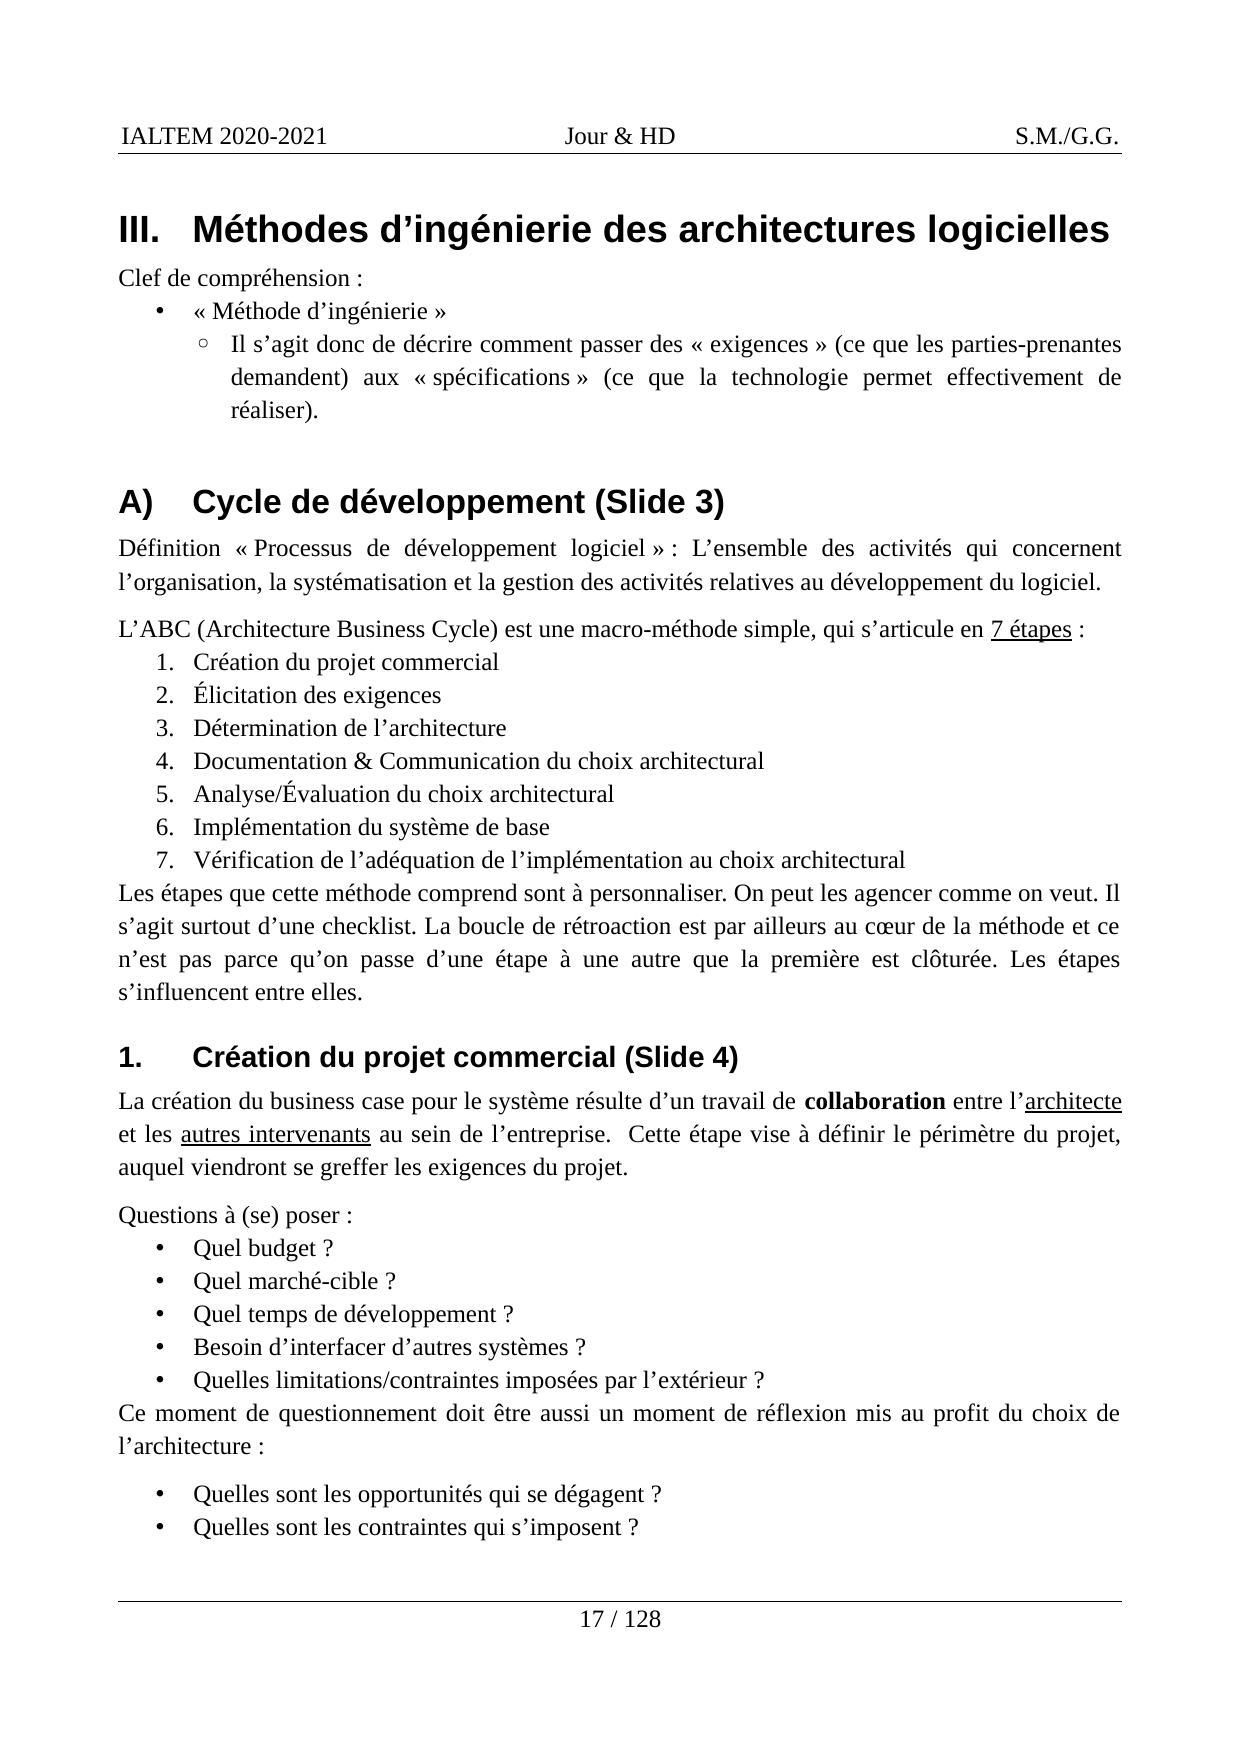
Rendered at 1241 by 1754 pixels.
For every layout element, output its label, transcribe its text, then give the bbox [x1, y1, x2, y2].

text Ce moment de questionnement doit être aussi un moment de réflexion mis au profit du choix de l’architecture : [118, 1398, 1122, 1460]
list Quel temps de développement ? [156, 1299, 1122, 1328]
subtitle Cycle de développement (Slide 3) [118, 482, 1122, 521]
list Besoin d’interfacer d’autres systèmes ? [156, 1332, 1122, 1361]
text La création du business case pour le système résulte d’un travail de collaboration entre l’architecte et les autres intervenants au sein de l’entreprise. Cette étape vise à définir le périmètre du projet, auquel viendront se greffer les exigences du projet. [118, 1086, 1122, 1181]
text Clef de compréhension : [118, 263, 1122, 292]
list Quelles sont les contraintes qui s’imposent ? [156, 1512, 1122, 1540]
list Élicitation des exigences [156, 680, 1122, 709]
list Il s’agit donc de décrire comment passer des « exigences » (ce que les parties-prenantes demandent) aux « spécifications » (ce que la technologie permet effectivement de réaliser). [193, 329, 1122, 424]
list Analyse/Évaluation du choix architectural [156, 779, 1122, 808]
list Création du projet commercial [156, 647, 1122, 676]
list Détermination de l’architecture [156, 713, 1122, 742]
list « Méthode d’ingénierie » [156, 296, 1122, 325]
list Quel budget ? [156, 1233, 1122, 1262]
subtitle Création du projet commercial (Slide 4) [118, 1040, 1122, 1074]
text Les étapes que cette méthode comprend sont à personnaliser. On peut les agencer comme on veut. Il s’agit surtout d’une checklist. La boucle de rétroaction est par ailleurs au cœur de la méthode et ce n’est pas parce qu’on passe d’une étape à une autre que la première est clôturée. Les étapes s’influencent entre elles. [118, 878, 1122, 1006]
text Définition « Processus de développement logiciel » : L’ensemble des activités qui concernent l’organisation, la systématisation et la gestion des activités relatives au développement du logiciel. [118, 533, 1122, 595]
list Quelles limitations/contraintes imposées par l’extérieur ? [156, 1365, 1122, 1394]
list Quelles sont les opportunités qui se dégagent ? [156, 1479, 1122, 1507]
subtitle Méthodes d’ingénierie des architectures logicielles [118, 207, 1122, 251]
list Implémentation du système de base [156, 812, 1122, 841]
list Vérification de l’adéquation de l’implémentation au choix architectural [156, 845, 1122, 874]
text Questions à (se) poser : [118, 1200, 1122, 1229]
list Quel marché-cible ? [156, 1266, 1122, 1295]
list Documentation & Communication du choix architectural [156, 746, 1122, 775]
text L’ABC (Architecture Business Cycle) est une macro-méthode simple, qui s’articule en 7 étapes : [118, 614, 1122, 643]
